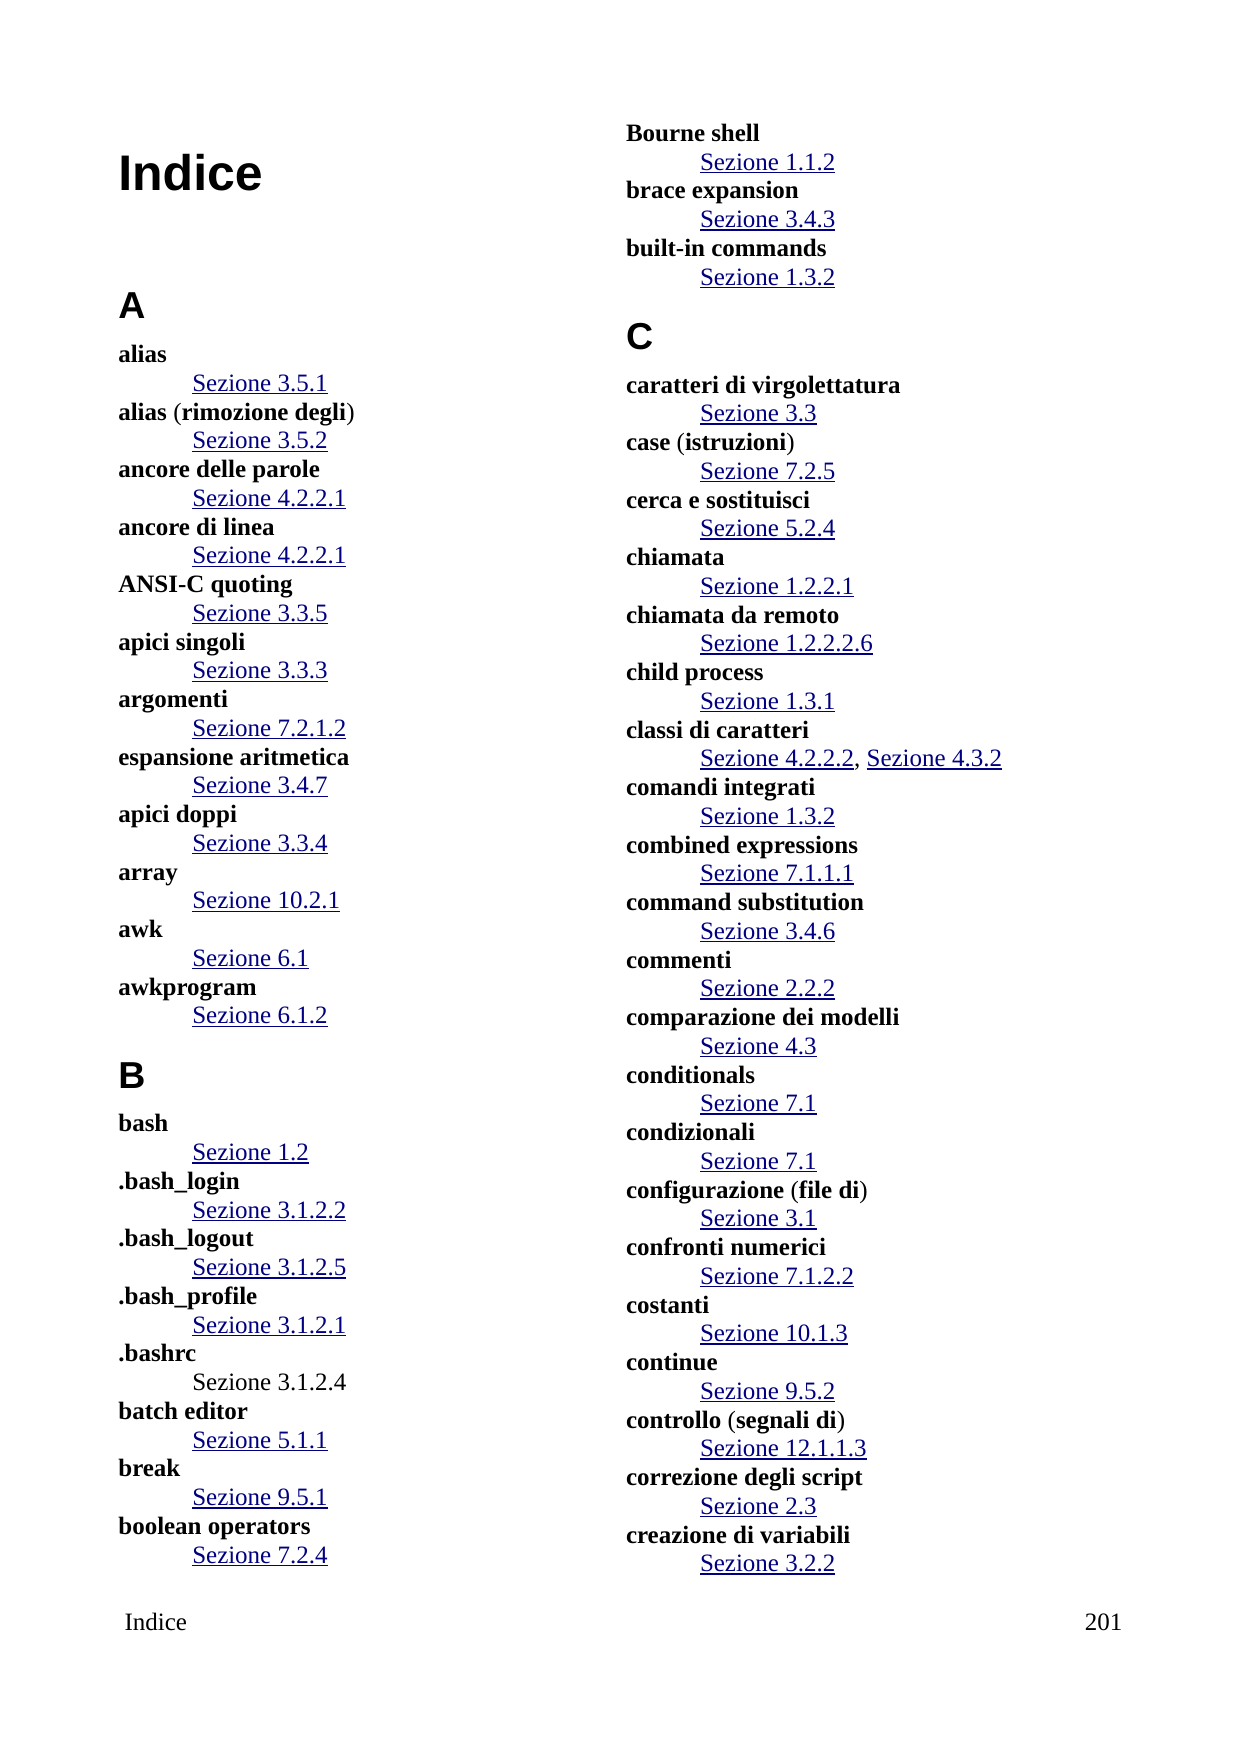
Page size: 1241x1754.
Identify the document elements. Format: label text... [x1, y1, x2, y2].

text continue [626, 1347, 1122, 1376]
text .bash_profile [118, 1281, 614, 1310]
text .bash_login [118, 1166, 614, 1195]
text Sezione 3.1 [626, 1203, 1122, 1232]
text array [118, 857, 614, 886]
text A [118, 284, 614, 327]
text Sezione 4.2.2.2, Sezione 4.3.2 [626, 743, 1122, 772]
text C [626, 314, 1122, 357]
text conditionals [626, 1060, 1122, 1088]
text Sezione 10.1.3 [626, 1318, 1122, 1347]
text Sezione 3.5.2 [118, 426, 614, 454]
text Sezione 3.5.1 [118, 368, 614, 397]
text Sezione 12.1.1.3 [626, 1433, 1122, 1462]
text apici singoli [118, 627, 614, 656]
text Sezione 9.5.1 [118, 1482, 614, 1511]
text Sezione 3.3.4 [118, 828, 614, 857]
text break [118, 1453, 614, 1482]
text Sezione 1.1.2 [626, 147, 1122, 176]
text bash [118, 1108, 614, 1137]
text controllo (segnali di) [626, 1405, 1122, 1433]
text Sezione 5.2.4 [626, 513, 1122, 542]
subtitle Indice [118, 143, 614, 200]
text Sezione 1.3.2 [626, 262, 1122, 291]
text Sezione 6.1 [118, 943, 614, 972]
text Sezione 1.2.2.1 [626, 571, 1122, 600]
text Sezione 10.2.1 [118, 886, 614, 914]
text Sezione 3.4.7 [118, 771, 614, 799]
text Sezione 5.1.1 [118, 1425, 614, 1453]
text Sezione 3.4.3 [626, 204, 1122, 233]
text Sezione 3.1.2.4 [118, 1367, 614, 1396]
text case (istruzioni) [626, 427, 1122, 456]
text correzione degli script [626, 1462, 1122, 1491]
text commenti [626, 945, 1122, 973]
text Sezione 7.2.5 [626, 456, 1122, 485]
text boolean operators [118, 1511, 614, 1540]
text espansione aritmetica [118, 742, 614, 771]
text Sezione 1.2.2.2.6 [626, 628, 1122, 657]
text ancore di linea [118, 512, 614, 541]
text costanti [626, 1290, 1122, 1318]
text built-in commands [626, 233, 1122, 262]
text brace expansion [626, 176, 1122, 204]
text alias [118, 339, 614, 368]
text classi di caratteri [626, 715, 1122, 743]
text Sezione 7.1 [626, 1088, 1122, 1117]
text awk [118, 914, 614, 943]
text comparazione dei modelli [626, 1002, 1122, 1031]
text Sezione 7.2.4 [118, 1540, 614, 1568]
text caratteri di virgolettatura [626, 370, 1122, 398]
text chiamata [626, 542, 1122, 571]
text combined expressions [626, 830, 1122, 858]
text Sezione 7.1.1.1 [626, 858, 1122, 887]
text Sezione 3.2.2 [626, 1548, 1122, 1577]
text Sezione 7.1.2.2 [626, 1261, 1122, 1290]
text command substitution [626, 887, 1122, 916]
text Sezione 3.3.5 [118, 598, 614, 627]
text Sezione 3.3 [626, 398, 1122, 427]
text Sezione 2.2.2 [626, 973, 1122, 1002]
text condizionali [626, 1117, 1122, 1146]
text Sezione 9.5.2 [626, 1376, 1122, 1405]
text creazione di variabili [626, 1520, 1122, 1548]
text Sezione 1.3.1 [626, 686, 1122, 715]
text cerca e sostituisci [626, 485, 1122, 513]
text Sezione 3.1.2.1 [118, 1310, 614, 1338]
text comandi integrati [626, 772, 1122, 801]
text Sezione 3.1.2.2 [118, 1195, 614, 1223]
text Sezione 3.3.3 [118, 656, 614, 684]
text ANSI-C quoting [118, 569, 614, 598]
text argomenti [118, 684, 614, 713]
text confronti numerici [626, 1232, 1122, 1261]
text Sezione 7.2.1.2 [118, 713, 614, 742]
text Sezione 1.2 [118, 1137, 614, 1166]
text Bourne shell [626, 118, 1122, 147]
text Sezione 4.2.2.1 [118, 541, 614, 569]
text Sezione 1.3.2 [626, 801, 1122, 830]
text ancore delle parole [118, 454, 614, 483]
text .bashrc [118, 1338, 614, 1367]
text configurazione (file di) [626, 1175, 1122, 1203]
text Sezione 4.3 [626, 1031, 1122, 1060]
text chiamata da remoto [626, 600, 1122, 628]
text Sezione 2.3 [626, 1491, 1122, 1520]
text alias (rimozione degli) [118, 397, 614, 426]
text Sezione 7.1 [626, 1146, 1122, 1175]
text Sezione 6.1.2 [118, 1001, 614, 1029]
text batch editor [118, 1396, 614, 1425]
text apici doppi [118, 799, 614, 828]
text b [118, 1053, 614, 1096]
text awkprogram [118, 972, 614, 1001]
text Sezione 4.2.2.1 [118, 483, 614, 512]
text Sezione 3.4.6 [626, 916, 1122, 945]
text .bash_logout [118, 1223, 614, 1252]
text Sezione 3.1.2.5 [118, 1252, 614, 1281]
text child process [626, 657, 1122, 686]
